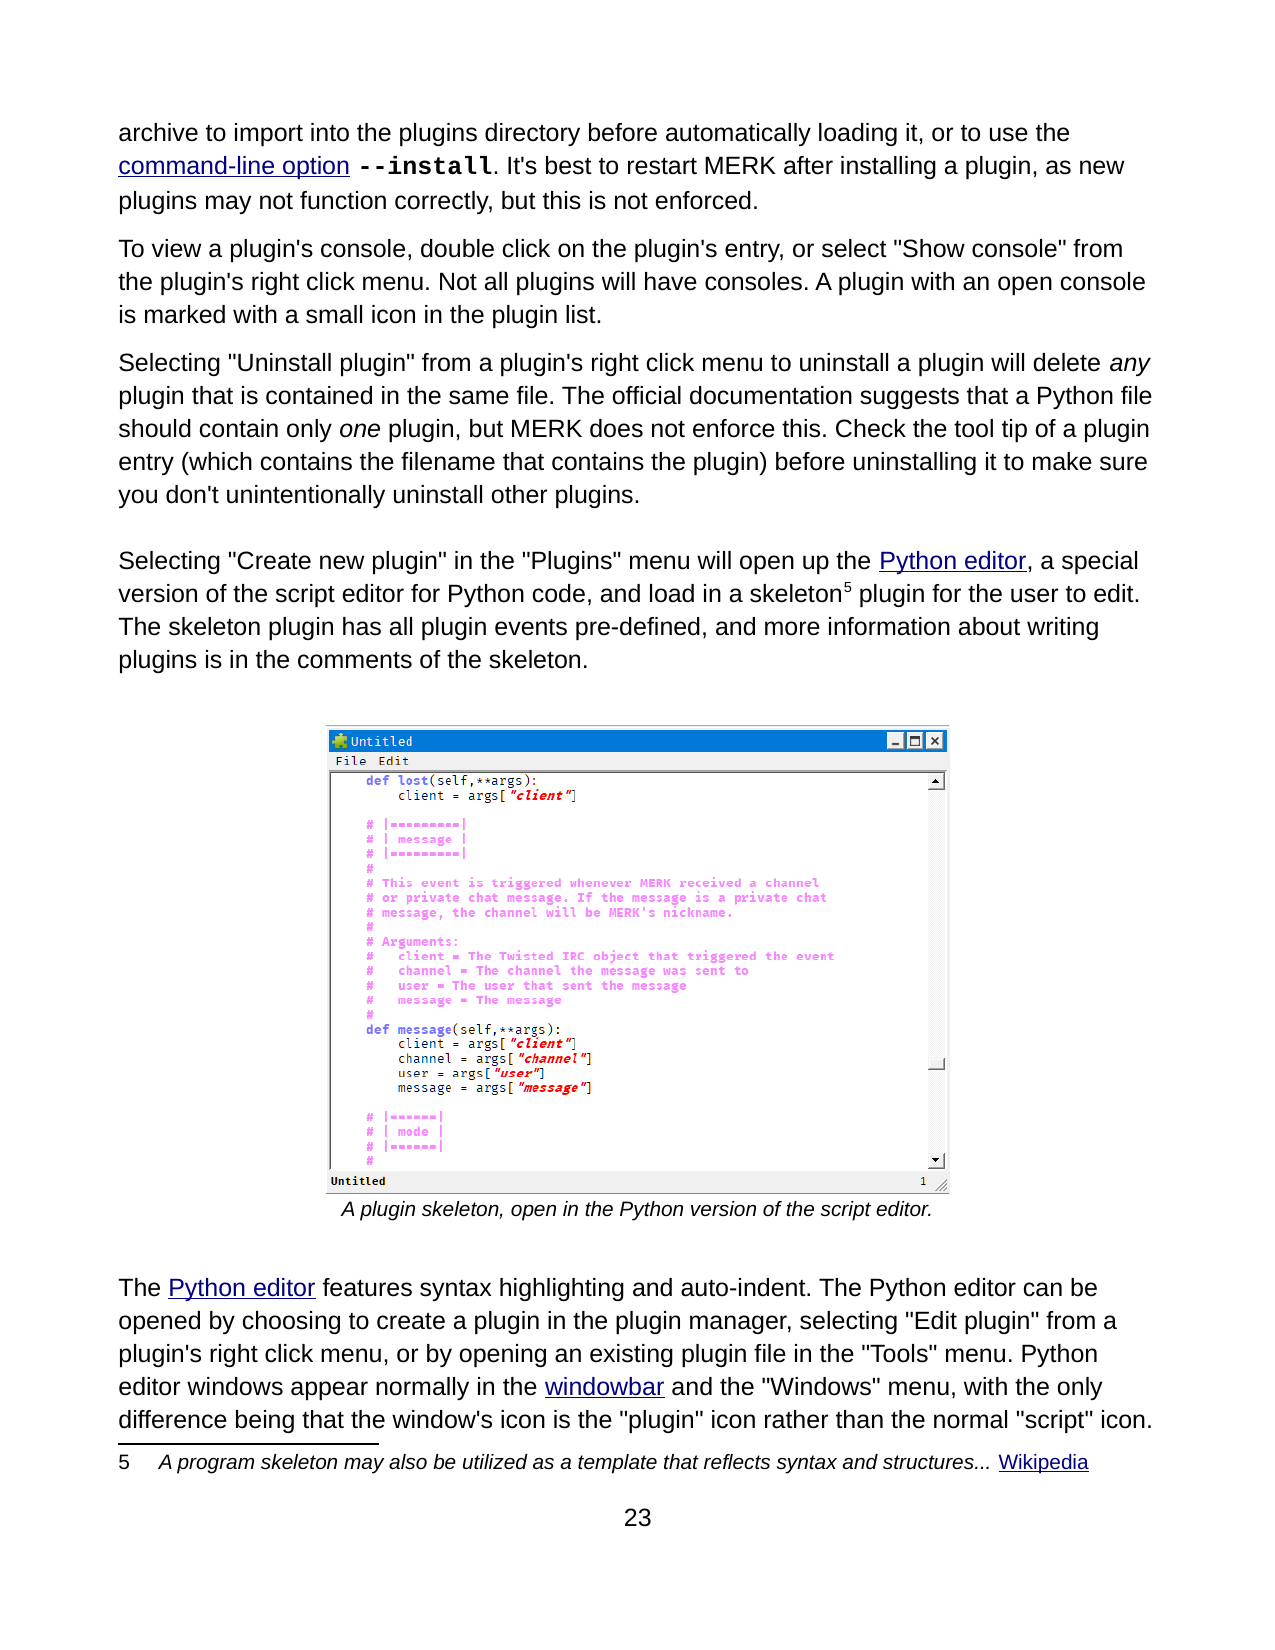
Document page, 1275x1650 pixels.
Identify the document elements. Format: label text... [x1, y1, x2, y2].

text Selecting "Uninstall plugin" from a plugin's right click menu to uninstall a plugin will delete any plugin that is contained in the same file. The official documentation suggests that a Python file should contain only one plugin, but MERK does not enforce this. Check the tool tip of a plugin entry (which contains the filename that contains the plugin) before uninstalling it to make sure you don't unintentionally uninstall other plugins. Selecting "Create new plugin" in the "Plugins" menu will open up the Python editor, a special version of the script editor for Python code, and load in a skeleton plugin for the user to edit. The skeleton plugin has all plugin events pre-defined, and more information about writing plugins is in the comments of the skeleton. [118, 348, 1157, 707]
text A plugin skeleton, open in the Python version of the script editor. [118, 1194, 1157, 1254]
text archive to import into the plugins directory before automatically loading it, or to use the command-line option --install. It's best to restart MERK after installing a plugin, as new plugins may not function correctly, but this is not enforced. [118, 118, 1157, 215]
text To view a plugin's console, double click on the plugin's entry, or select "Show console" from the plugin's right click menu. Not all plugins will have consoles. A plugin with an open console is marked with a small icon in the plugin list. [118, 234, 1157, 329]
text The Python editor features syntax highlighting and auto-indent. The Python editor can be opened by choosing to create a plugin in the plugin manager, selecting "Edit plugin" from a plugin's right click menu, or by opening an existing plugin file in the "Tools" menu. Python editor windows appear normally in the windowbar and the "Windows" menu, with the only difference being that the window's icon is the "plugin" icon rather than the normal "script" icon. [118, 1273, 1157, 1434]
picture [326, 725, 950, 1194]
text A program skeleton may also be utilized as a template that reflects syntax and structures... Wikipedia [118, 1450, 1157, 1474]
